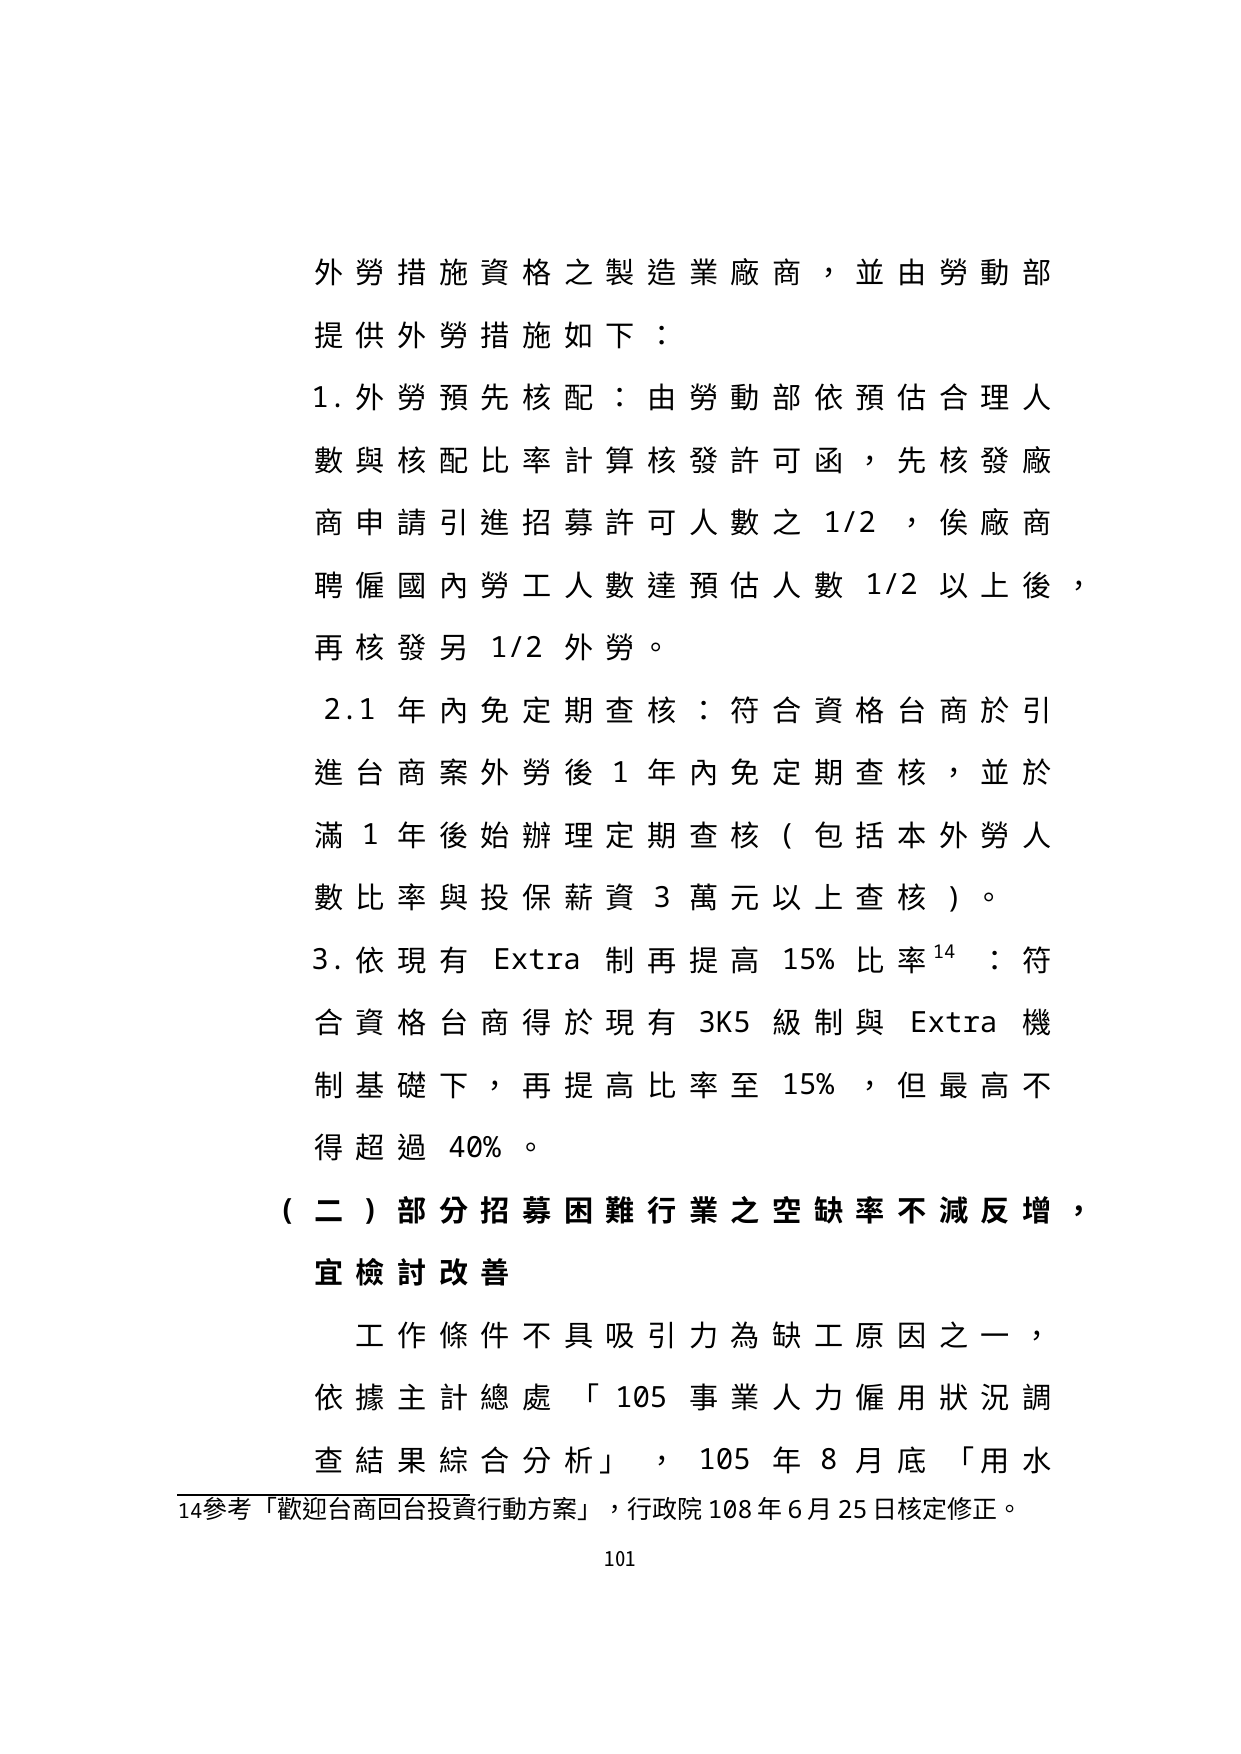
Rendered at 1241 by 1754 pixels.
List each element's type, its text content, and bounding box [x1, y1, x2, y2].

text 1.外勞預先核配：由勞動部依預估合理人數與核配比率計算核發許可函，先核發廠商申請引進招募許可人數之1/2，俟廠商聘僱國內勞工人數達預估人數1/2以上後，再核發另1/2外勞。 [271, 354, 1058, 667]
text (二)部分招募困難行業之空缺率不減反增，宜檢討改善 [242, 1167, 1058, 1292]
text 3.依現有Extra制再提高15%比率：符合資格台商得於現有3K5級制與Extra機制基礎下，再提高比率至15%，但最高不得超過40%。 [271, 917, 1058, 1167]
text 外勞措施資格之製造業廠商，並由勞動部提供外勞措施如下： [271, 229, 1058, 354]
text 參考「歡迎台商回台投資行動方案」，行政院108年6月25日核定修正。 [177, 1496, 1063, 1525]
text 工作條件不具吸引力為缺工原因之一，依據主計總處「105事業人力僱用狀況調查結果綜合分析」，105年8月底「用水 [271, 1292, 1058, 1479]
text 2.1年內免定期查核：符合資格台商於引進台商案外勞後1年內免定期查核，並於滿1年後始辦理定期查核(包括本外勞人數比率與投保薪資3萬元以上查核)。 [271, 667, 1058, 917]
